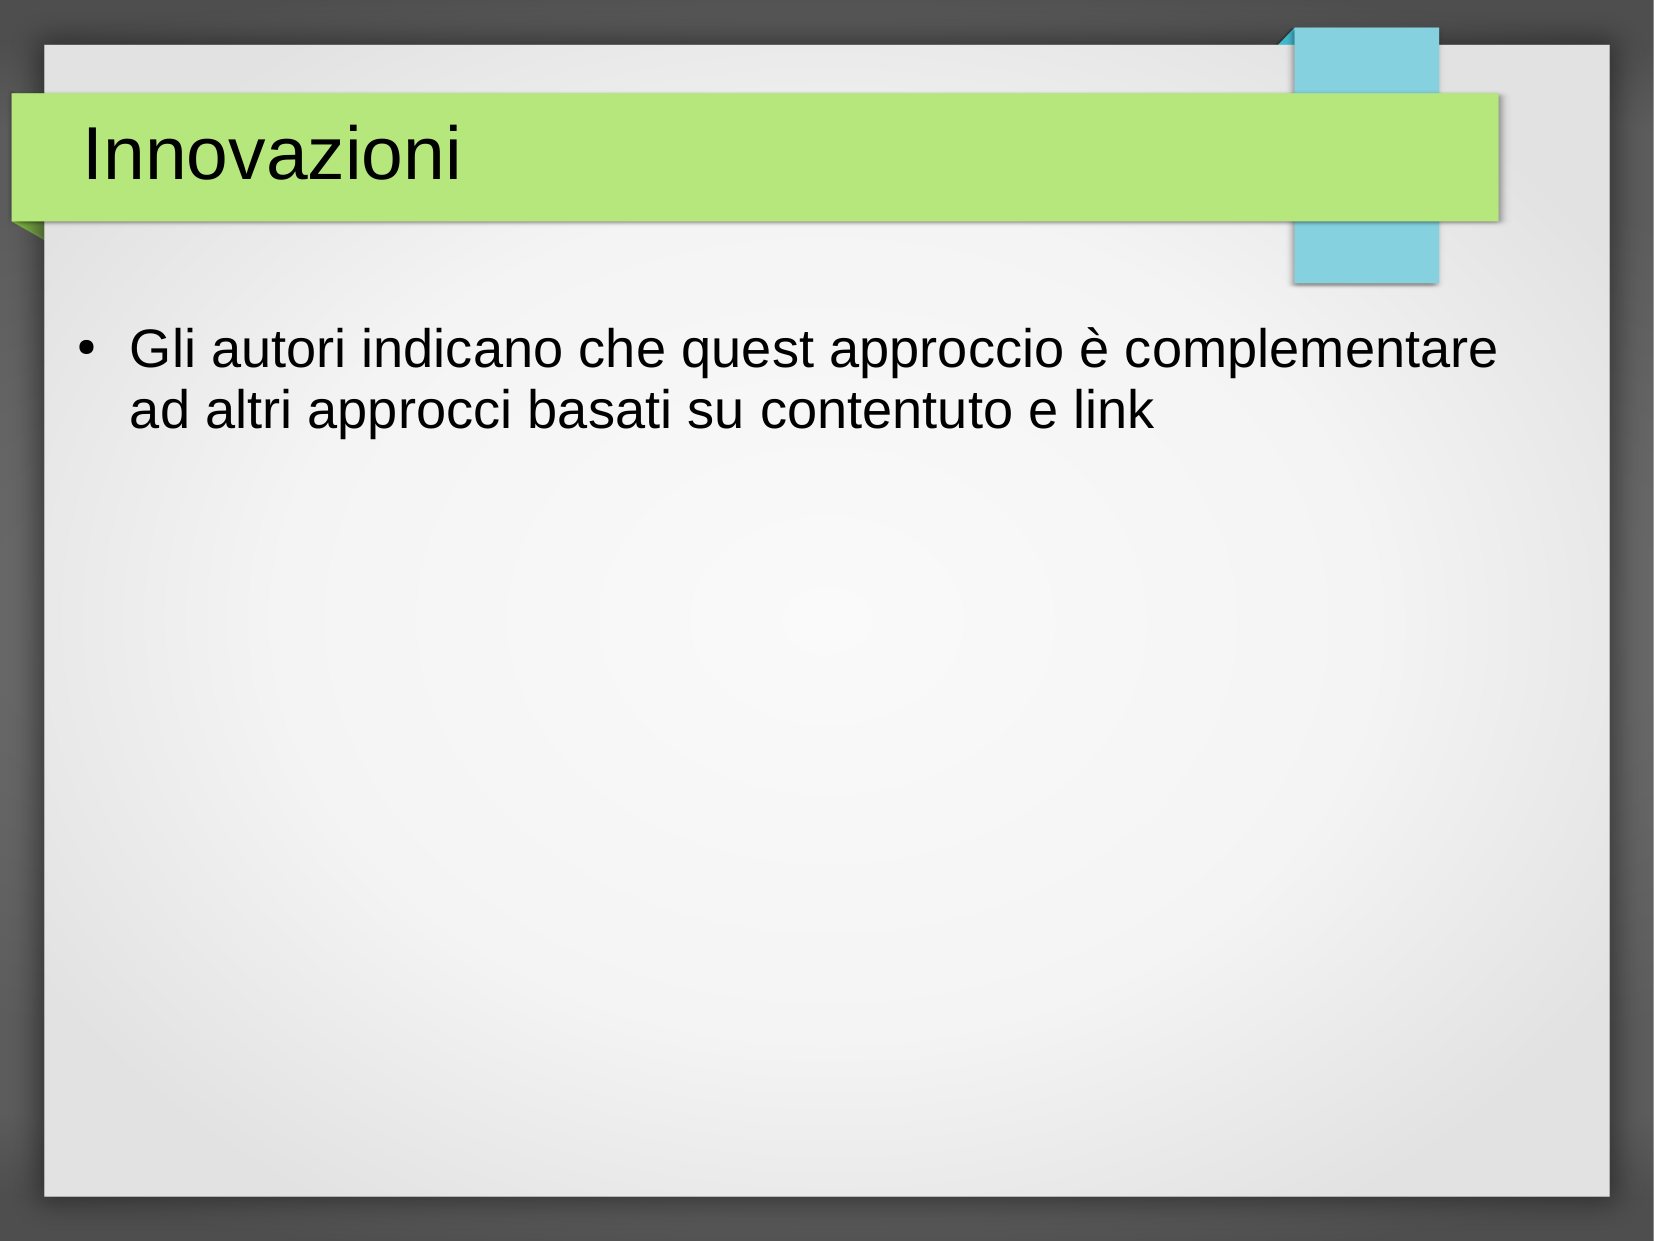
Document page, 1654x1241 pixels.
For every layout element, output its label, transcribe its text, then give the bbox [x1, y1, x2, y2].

title Innovazioni [82, 94, 1264, 213]
picture [0, 0, 1654, 1241]
list Gli autori indicano che quest approccio è complementare ad altri approcci basati su contentuto e link [59, 318, 1512, 1028]
